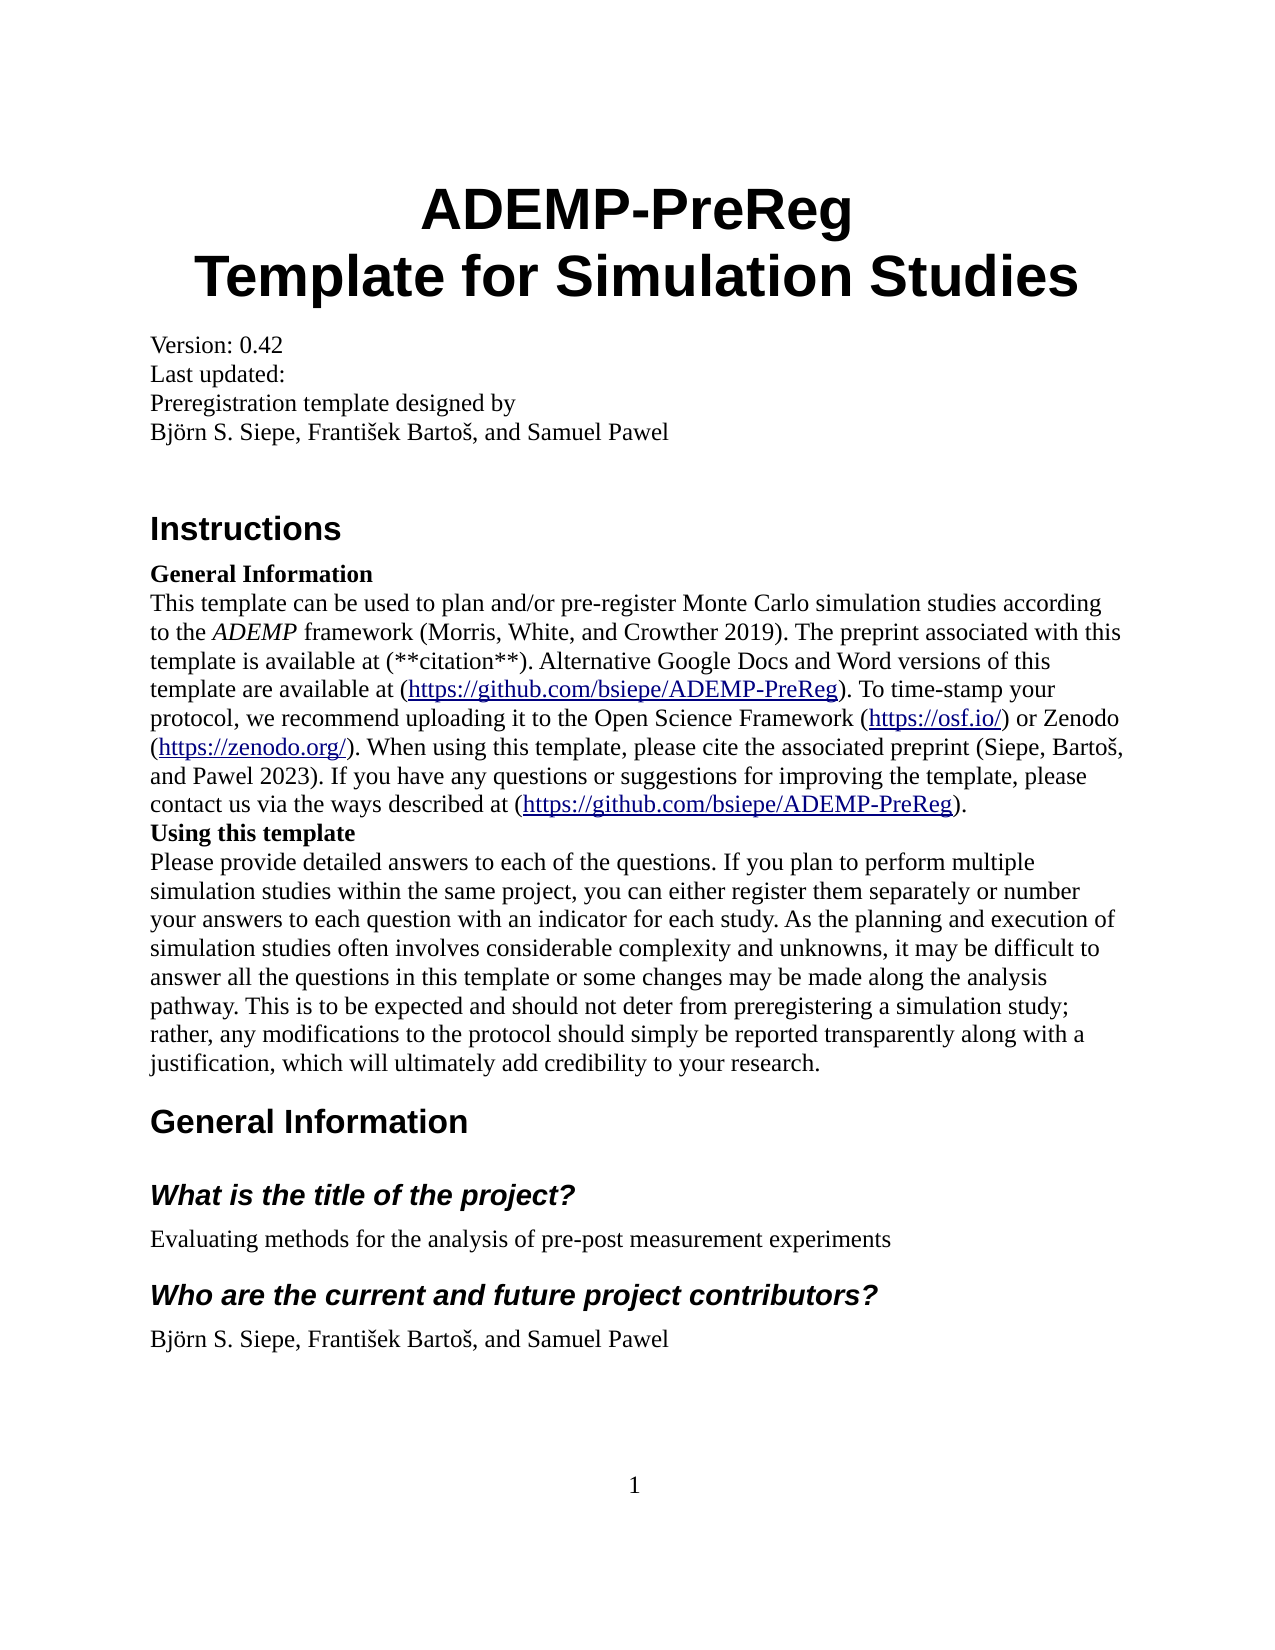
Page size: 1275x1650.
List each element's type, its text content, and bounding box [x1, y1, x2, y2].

text Björn S. Siepe, František Bartoš, and Samuel Pawel [150, 1324, 1125, 1353]
text General Information This template can be used to plan and/or pre-register Monte Carlo simulation studies according to the ADEMP framework (Morris, White, and Crowther 2019). The preprint associated with this template is available at (**citation**). Alternative Google Docs and Word versions of this template are available at (https://github.com/bsiepe/ADEMP-PreReg). To time-stamp your protocol, we recommend uploading it to the Open Science Framework (https://osf.io/) or Zenodo (https://zenodo.org/). When using this template, please cite the associated preprint (Siepe, Bartoš, and Pawel 2023). If you have any questions or suggestions for improving the template, please contact us via the ways described at (https://github.com/bsiepe/ADEMP-PreReg). Using this template Please provide detailed answers to each of the questions. If you plan to perform multiple simulation studies within the same project, you can either register them separately or number your answers to each question with an indicator for each study. As the planning and execution of simulation studies often involves considerable complexity and unknowns, it may be difficult to answer all the questions in this template or some changes may be made along the analysis pathway. This is to be expected and should not deter from preregistering a simulation study; rather, any modifications to the protocol should simply be reported transparently along with a justification, which will ultimately add credibility to your research. [150, 559, 1125, 1077]
subtitle Who are the current and future project contributors? [150, 1278, 1125, 1311]
subtitle General Information [150, 1102, 1125, 1141]
text Version: 0.42 Last updated: Preregistration template designed by Björn S. Siepe, František Bartoš, and Samuel Pawel [150, 331, 1125, 474]
title ADEMP-PreReg Template for Simulation Studies [150, 175, 1125, 309]
text Evaluating methods for the analysis of pre-post measurement experiments [150, 1224, 1125, 1253]
subtitle What is the title of the project? [150, 1178, 1125, 1212]
subtitle Instructions [150, 508, 1125, 547]
